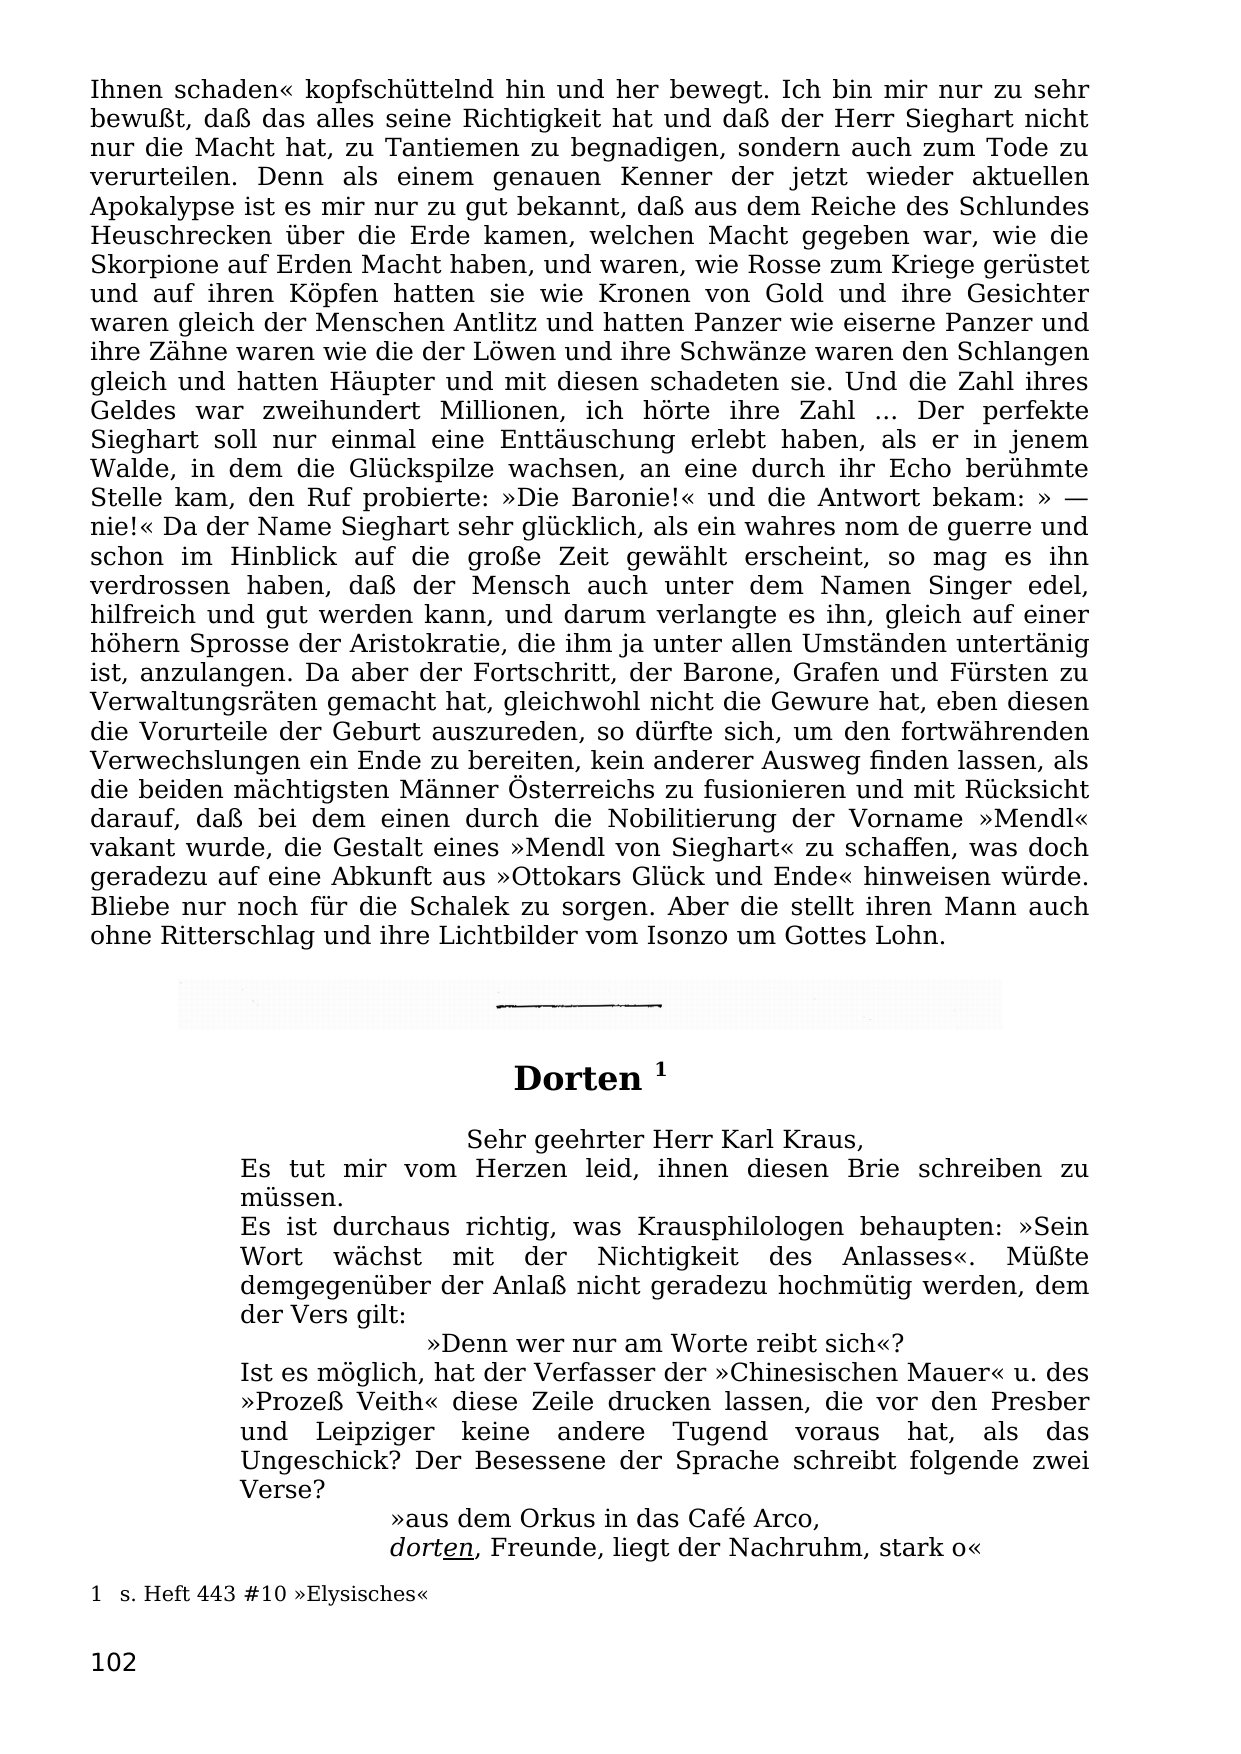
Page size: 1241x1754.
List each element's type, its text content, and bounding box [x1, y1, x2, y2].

text »Denn wer nur am Worte reibt sich«? [240, 1329, 1091, 1358]
text Ist es möglich, hat der Verfasser der »Chinesischen Mauer« u. des »Prozeß Veith« diese Zeile drucken lassen, die vor den Presber und Leipziger keine andere Tugend voraus hat, als das Ungeschick? Der Besessene der Sprache schreibt folgende zwei Verse? [240, 1358, 1091, 1504]
text Sehr geehrter Herr Karl Kraus, [240, 1098, 1091, 1154]
text Es ist durchaus richtig, was Krausphilologen behaupten: »Sein Wort wächst mit der Nichtigkeit des Anlasses«. Müßte demgegenüber der Anlaß nicht geradezu hochmütig werden, dem der Vers gilt: [240, 1212, 1091, 1329]
picture [177, 979, 1003, 1030]
text Dorten [90, 979, 1091, 1098]
text Es tut mir vom Herzen leid, ihnen diesen Brie schreiben zu müssen. [240, 1154, 1091, 1212]
text »aus dem Orkus in das Café Arco, [240, 1504, 1091, 1533]
text s. Heft 443 #10 »Elysisches« [90, 1582, 1091, 1606]
text dorten, Freunde, liegt der Nachruhm, stark o« [240, 1533, 1091, 1562]
text Ihnen schaden« kopfschüttelnd hin und her bewegt. Ich bin mir nur zu sehr bewußt, daß das alles seine Richtigkeit hat und daß der Herr Sieghart nicht nur die Macht hat, zu Tantiemen zu begnadigen, sondern auch zum Tode zu verurteilen. Denn als einem genauen Kenner der jetzt wieder aktuellen Apokalypse ist es mir nur zu gut bekannt, daß aus dem Reiche des Schlundes Heuschrecken über die Erde kamen, welchen Macht gegeben war, wie die Skorpione auf Erden Macht haben, und waren, wie Rosse zum Kriege gerüstet und auf ihren Köpfen hatten sie wie Kronen von Gold und ihre Gesichter waren gleich der Menschen Antlitz und hatten Panzer wie eiserne Panzer und ihre Zähne waren wie die der Löwen und ihre Schwänze waren den Schlangen gleich und hatten Häupter und mit diesen schadeten sie. Und die Zahl ihres Geldes war zweihundert Millionen, ich hörte ihre Zahl ... Der perfekte Sieghart soll nur einmal eine Enttäuschung erlebt haben, als er in jenem Walde, in dem die Glückspilze wachsen, an eine durch ihr Echo berühmte Stelle kam, den Ruf probierte: »Die Baronie!« und die Antwort bekam: » —nie!« Da der Name Sieghart sehr glücklich, als ein wahres nom de guerre und schon im Hinblick auf die große Zeit gewählt erscheint, so mag es ihn verdrossen haben, daß der Mensch auch unter dem Namen Singer edel, hilfreich und gut werden kann, und darum verlangte es ihn, gleich auf einer höhern Sprosse der Aristokratie, die ihm ja unter allen Umständen untertänig ist, anzulangen. Da aber der Fortschritt, der Barone, Grafen und Fürsten zu Verwaltungsräten gemacht hat, gleichwohl nicht die Gewure hat, eben diesen die Vorurteile der Geburt auszureden, so dürfte sich, um den fortwährenden Verwechslungen ein Ende zu bereiten, kein anderer Ausweg finden lassen, als die beiden mächtigsten Männer Österreichs zu fusionieren und mit Rücksicht darauf, daß bei dem einen durch die Nobilitierung der Vorname »Mendl« vakant wurde, die Gestalt eines »Mendl von Sieghart« zu schaffen, was doch geradezu auf eine Abkunft aus »Ottokars Glück und Ende« hinweisen würde. Bliebe nur noch für die Schalek zu sorgen. Aber die stellt ihren Mann auch ohne Ritterschlag und ihre Lichtbilder vom Isonzo um Gottes Lohn. [90, 75, 1091, 950]
